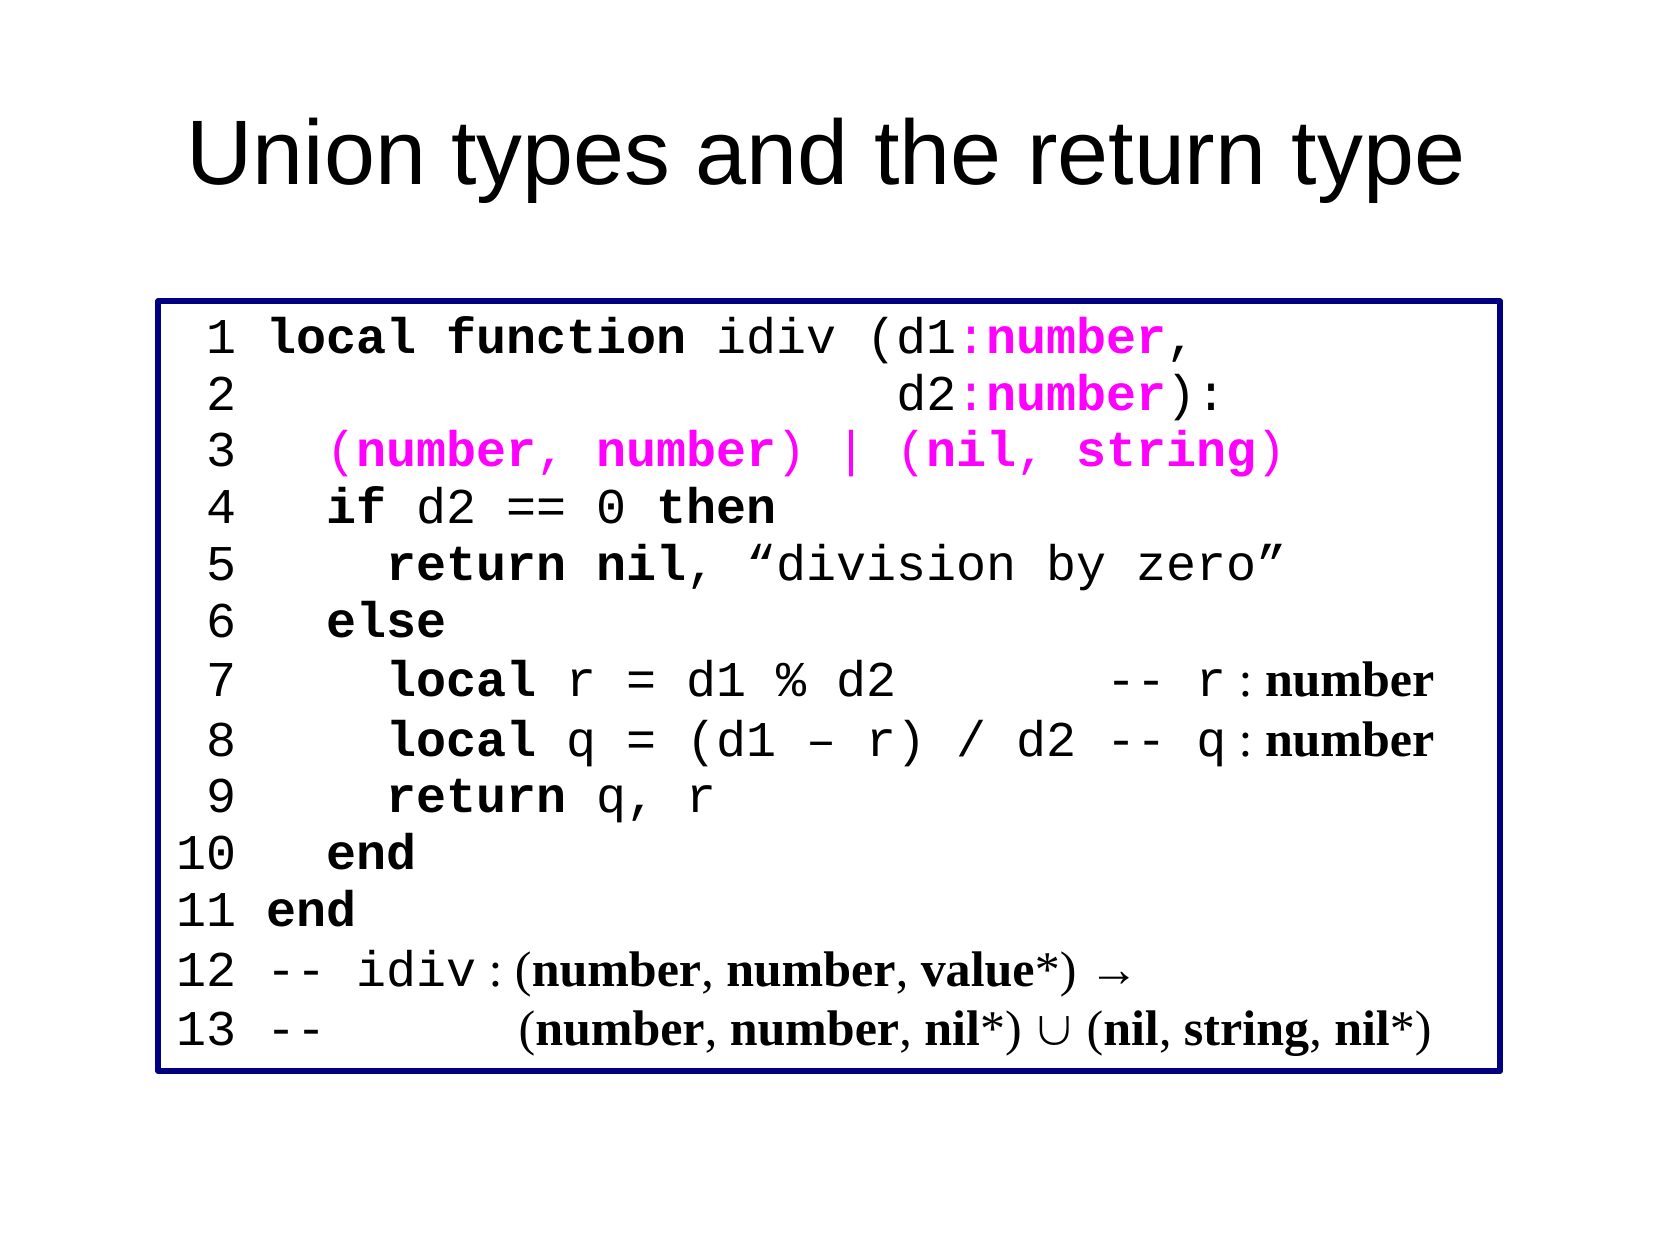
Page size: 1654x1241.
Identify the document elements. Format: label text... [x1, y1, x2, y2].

text_box 1 local function idiv (d1:number, 2 d2:number): 3 (number, number) | (nil, string) 4 if d2 == 0 then 5 return nil, “division by zero” 6 else 7 local r = d1 % d2 -- r : number 8 local q = (d1 – r) / d2 -- q : number 9 return q, r 10 end 11 end 12 -- idiv : (number, number, value*) → 13 -- (number, number, nil*) ∪ (nil, string, nil*) [158, 301, 1501, 976]
title Union types and the return type [82, 49, 1571, 257]
